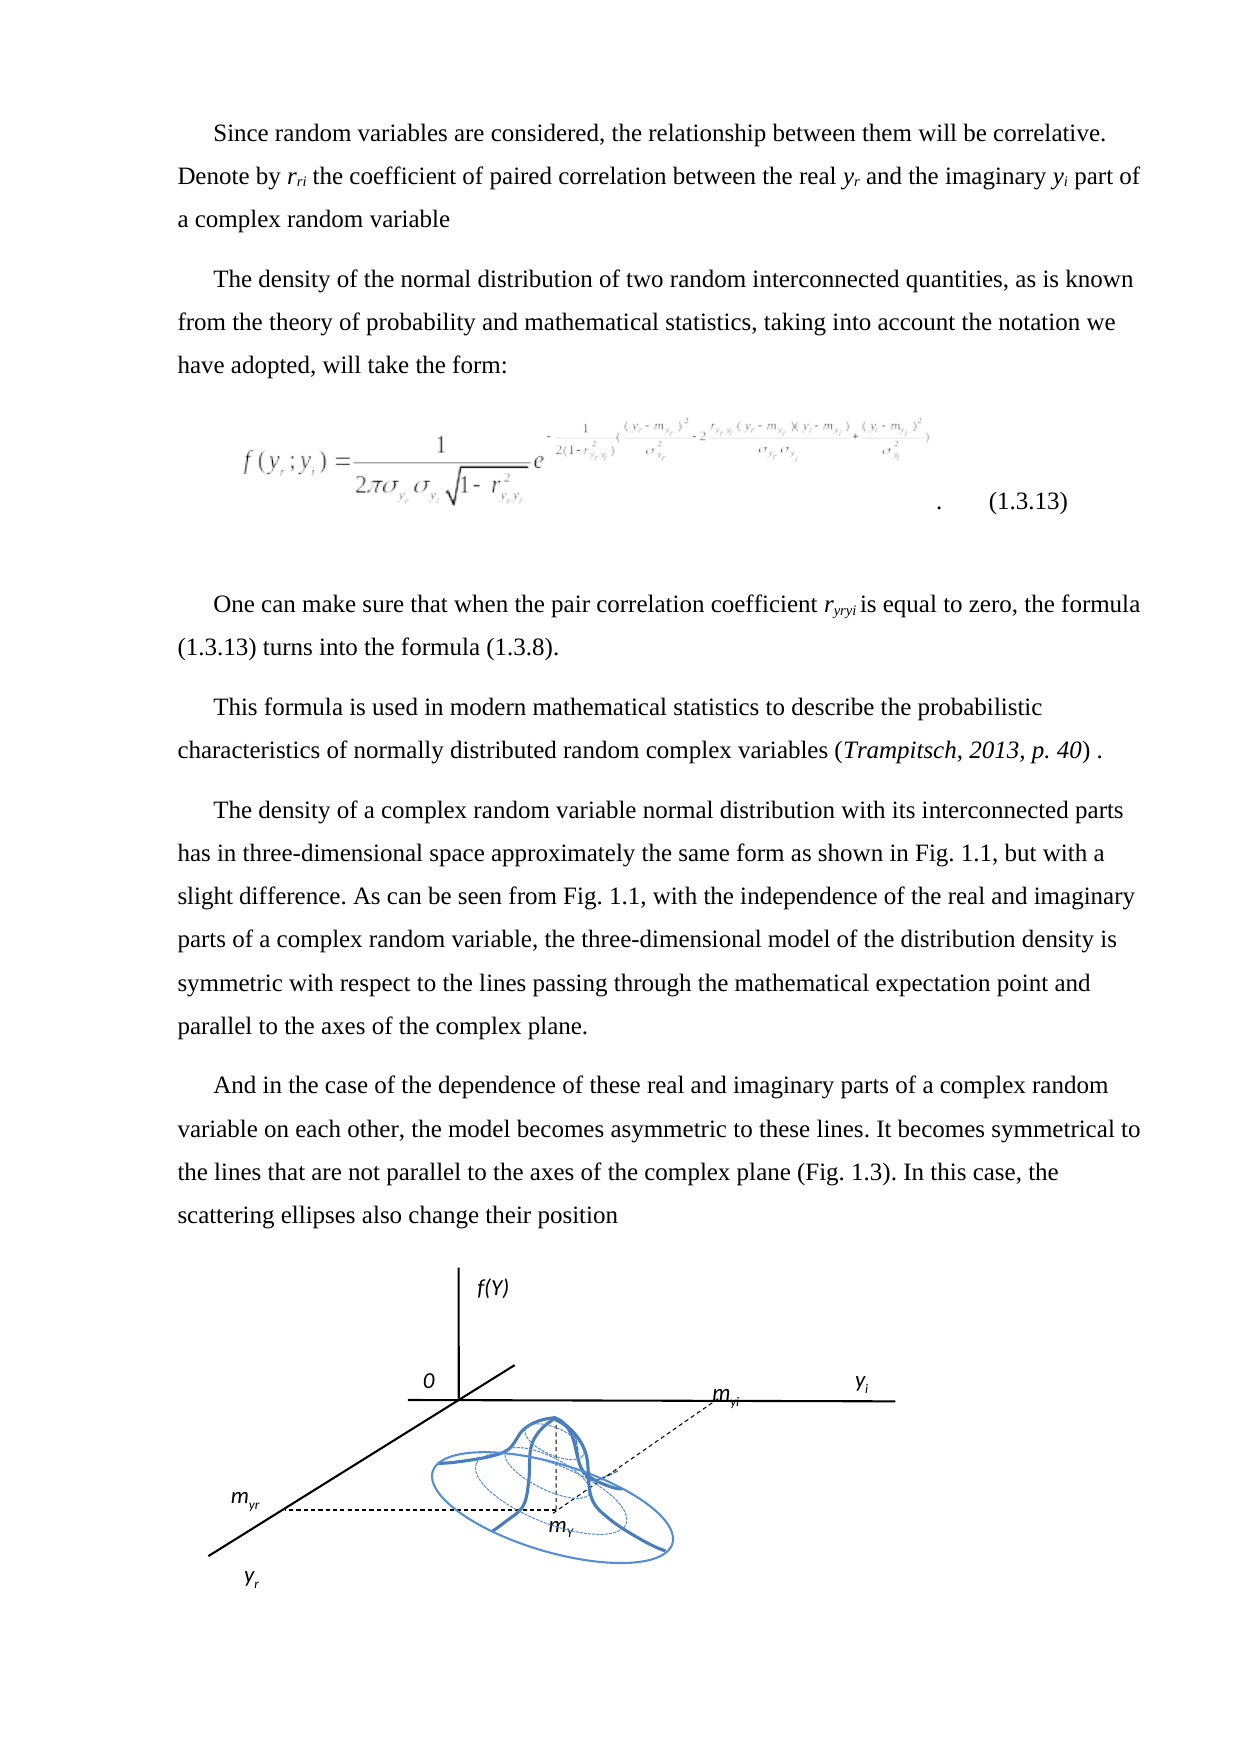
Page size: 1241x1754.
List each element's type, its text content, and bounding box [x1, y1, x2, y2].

text The density of a complex random variable normal distribution with its interconnected parts has in three-dimensional space approximately the same form as shown in Fig. 1.1, but with a slight difference. As can be seen from Fig. 1.1, with the independence of the real and imaginary parts of a complex random variable, the three-dimensional model of the distribution density is symmetric with respect to the lines passing through the mathematical expectation point and parallel to the axes of the complex plane. [177, 795, 1152, 1039]
text Since random variables are considered, the relationship between them will be correlative. Denote by rri the coefficient of paired correlation between the real yr and the imaginary yi part of a complex random variable [177, 118, 1152, 233]
text This formula is used in modern mathematical statistics to describe the probabilistic characteristics of normally distributed random complex variables (Trampitsch, 2013, p. 40) . [177, 692, 1152, 764]
text One can make sure that when the pair correlation coefficient ryryi is equal to zero, the formula (1.3.13) turns into the formula (1.3.8). [177, 589, 1152, 661]
text The density of the normal distribution of two random interconnected quantities, as is known from the theory of probability and mathematical statistics, taking into account the notation we have adopted, will take the form: [177, 264, 1152, 379]
text . (1.3.13) [177, 410, 1152, 515]
text And in the case of the dependence of these real and imaginary parts of a complex random variable on each other, the model becomes asymmetric to these lines. It becomes symmetrical to the lines that are not parallel to the axes of the complex plane (Fig. 1.3). In this case, the scattering ellipses also change their position [177, 1071, 1152, 1229]
